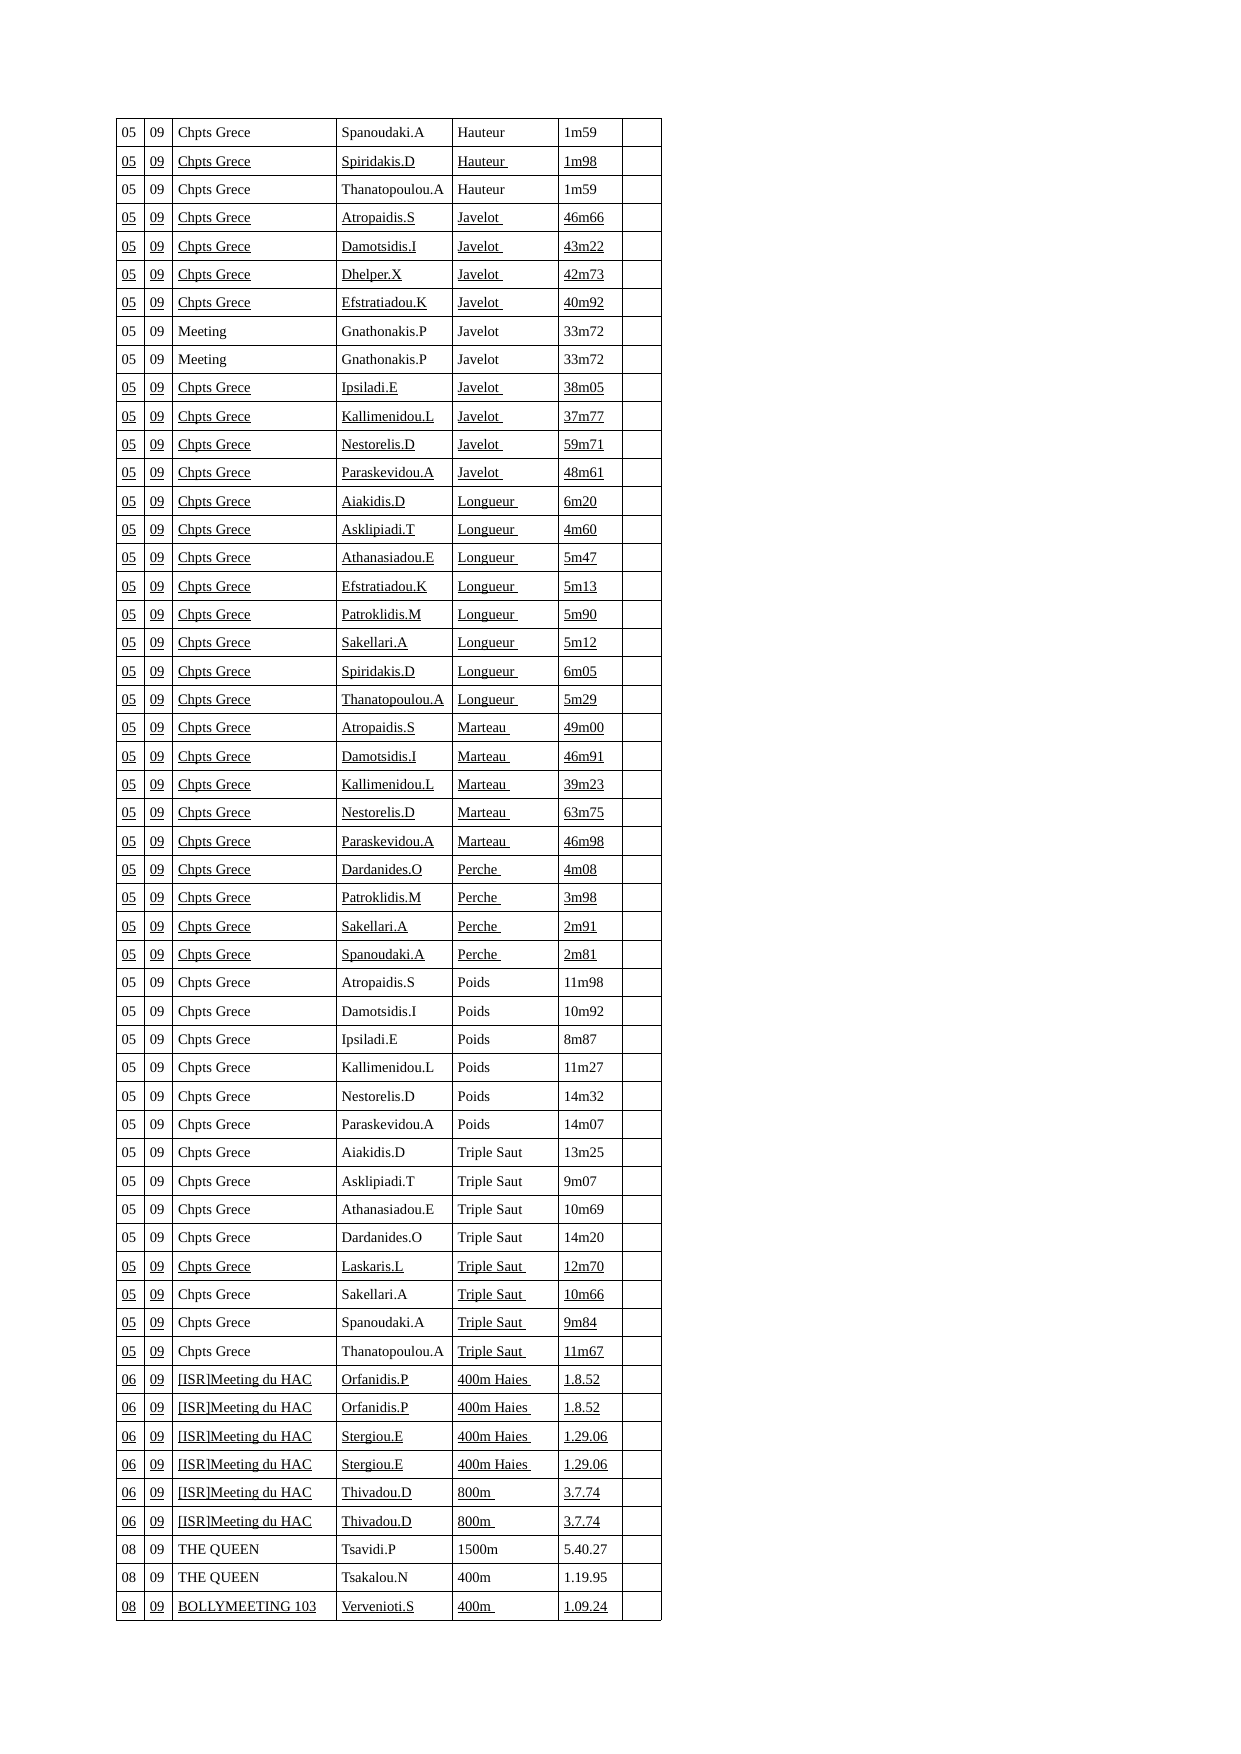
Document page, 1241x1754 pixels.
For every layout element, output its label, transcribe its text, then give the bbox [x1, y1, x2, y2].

table_cell Chpts Grece [173, 544, 336, 571]
table_cell 05 [117, 289, 144, 316]
table_cell 1m59 [559, 119, 622, 146]
table_cell 3m98 [559, 884, 622, 911]
table_cell Triple Saut [453, 1196, 558, 1223]
table_cell 09 [145, 941, 172, 968]
table_cell 08 [117, 1592, 144, 1620]
table_cell Patroklidis.M [337, 601, 452, 628]
table_cell [623, 742, 661, 770]
table_cell Damotsidis.I [337, 997, 452, 1025]
table_cell 6m05 [559, 657, 622, 685]
table_cell Thivadou.D [337, 1507, 452, 1535]
table_cell Chpts Grece [173, 1337, 336, 1365]
table_cell Spiridakis.D [337, 657, 452, 685]
table_cell Chpts Grece [173, 997, 336, 1025]
table_cell Kallimenidou.L [337, 1054, 452, 1081]
table_cell [ISR]Meeting du HAC [173, 1366, 336, 1393]
table_cell Sakellari.A [337, 629, 452, 656]
table_cell Triple Saut [453, 1252, 558, 1280]
table_cell 09 [145, 629, 172, 656]
table_cell [623, 629, 661, 656]
table_cell Javelot [453, 289, 558, 316]
table_cell 05 [117, 402, 144, 430]
table_cell 09 [145, 1309, 172, 1336]
table_cell 33m72 [559, 346, 622, 373]
table_cell 05 [117, 346, 144, 373]
table_cell Kallimenidou.L [337, 402, 452, 430]
table_cell 09 [145, 997, 172, 1025]
table_cell 09 [145, 289, 172, 316]
table_cell [623, 516, 661, 543]
table_cell 63m75 [559, 799, 622, 826]
table_cell Paraskevidou.A [337, 459, 452, 486]
table_cell [623, 176, 661, 203]
table_cell 09 [145, 827, 172, 855]
table_cell 43m22 [559, 232, 622, 260]
table_cell 05 [117, 742, 144, 770]
table_cell Nestorelis.D [337, 799, 452, 826]
table_cell Atropaidis.S [337, 204, 452, 231]
table_cell 1.19.95 [559, 1564, 622, 1591]
table_cell [623, 799, 661, 826]
table_cell 09 [145, 1536, 172, 1563]
table_cell Ipsiladi.E [337, 374, 452, 401]
table_cell 09 [145, 487, 172, 515]
table_cell 59m71 [559, 431, 622, 458]
table_cell [623, 289, 661, 316]
table_cell 10m92 [559, 997, 622, 1025]
table_cell 14m20 [559, 1224, 622, 1251]
table_cell Chpts Grece [173, 572, 336, 600]
table_cell 9m07 [559, 1167, 622, 1195]
table_cell 400m Haies [453, 1422, 558, 1450]
table_cell Thanatopoulou.A [337, 686, 452, 713]
table_cell 6m20 [559, 487, 622, 515]
table_cell 2m91 [559, 912, 622, 940]
table_cell 09 [145, 1507, 172, 1535]
table_cell 05 [117, 1139, 144, 1166]
table_cell Thanatopoulou.A [337, 176, 452, 203]
table_cell Chpts Grece [173, 856, 336, 883]
table_cell 5m13 [559, 572, 622, 600]
table_cell Atropaidis.S [337, 714, 452, 741]
table_cell 09 [145, 176, 172, 203]
table_cell THE QUEEN [173, 1564, 336, 1591]
table_cell 09 [145, 346, 172, 373]
table_cell 05 [117, 997, 144, 1025]
table_cell [623, 997, 661, 1025]
table_cell 09 [145, 856, 172, 883]
table_cell [623, 1167, 661, 1195]
table_cell 09 [145, 771, 172, 798]
table_cell [ISR]Meeting du HAC [173, 1479, 336, 1506]
table_cell 06 [117, 1451, 144, 1478]
table_cell Chpts Grece [173, 1281, 336, 1308]
table_cell 09 [145, 1422, 172, 1450]
table_cell Tsavidi.P [337, 1536, 452, 1563]
table_cell [623, 1139, 661, 1166]
table_cell Chpts Grece [173, 657, 336, 685]
table_cell 800m [453, 1479, 558, 1506]
table_cell 42m73 [559, 261, 622, 288]
table_cell 09 [145, 1479, 172, 1506]
table_cell Efstratiadou.K [337, 572, 452, 600]
table_cell 33m72 [559, 317, 622, 345]
table_cell [623, 572, 661, 600]
table_cell 3.7.74 [559, 1479, 622, 1506]
table_cell 05 [117, 176, 144, 203]
table_cell 05 [117, 686, 144, 713]
table_cell [623, 657, 661, 685]
table_cell Dardanides.O [337, 1224, 452, 1251]
table_cell 05 [117, 969, 144, 996]
table_cell Perche [453, 884, 558, 911]
table_cell Longueur [453, 487, 558, 515]
table_cell Asklipiadi.T [337, 516, 452, 543]
table_cell Triple Saut [453, 1167, 558, 1195]
table_cell 38m05 [559, 374, 622, 401]
table_cell 05 [117, 714, 144, 741]
table_cell 09 [145, 147, 172, 175]
table_cell 09 [145, 1224, 172, 1251]
table_cell 37m77 [559, 402, 622, 430]
table_cell Chpts Grece [173, 714, 336, 741]
table_cell 05 [117, 941, 144, 968]
table_cell 05 [117, 1337, 144, 1365]
table_cell [623, 119, 661, 146]
table_cell 05 [117, 1252, 144, 1280]
table_cell 05 [117, 147, 144, 175]
table_cell 09 [145, 1054, 172, 1081]
table_cell BOLLYMEETING 103 [173, 1592, 336, 1620]
table_cell [ISR]Meeting du HAC [173, 1394, 336, 1421]
table_cell 05 [117, 459, 144, 486]
table_cell Thanatopoulou.A [337, 1337, 452, 1365]
table_cell 06 [117, 1507, 144, 1535]
table_cell 09 [145, 1337, 172, 1365]
table_cell [623, 1536, 661, 1563]
table_cell Chpts Grece [173, 1111, 336, 1138]
table_cell 05 [117, 856, 144, 883]
table_cell 09 [145, 516, 172, 543]
table_cell Chpts Grece [173, 1082, 336, 1110]
table_cell [623, 1309, 661, 1336]
table_cell Marteau [453, 827, 558, 855]
table_cell [623, 431, 661, 458]
table_cell Chpts Grece [173, 431, 336, 458]
table_cell 09 [145, 1281, 172, 1308]
table_cell Longueur [453, 601, 558, 628]
table_cell [623, 1281, 661, 1308]
table_cell [623, 317, 661, 345]
table_cell 09 [145, 1026, 172, 1053]
table_cell 09 [145, 799, 172, 826]
table_cell [623, 1111, 661, 1138]
table_cell [623, 459, 661, 486]
table_cell Tsakalou.N [337, 1564, 452, 1591]
table_cell 39m23 [559, 771, 622, 798]
table_cell Asklipiadi.T [337, 1167, 452, 1195]
table_cell 05 [117, 1082, 144, 1110]
table_cell Aiakidis.D [337, 487, 452, 515]
table_cell Kallimenidou.L [337, 771, 452, 798]
table_cell Gnathonakis.P [337, 346, 452, 373]
table_cell Vervenioti.S [337, 1592, 452, 1620]
table_cell 05 [117, 1111, 144, 1138]
table_cell 10m66 [559, 1281, 622, 1308]
table_cell 05 [117, 1054, 144, 1081]
table_cell 08 [117, 1536, 144, 1563]
table_cell Sakellari.A [337, 912, 452, 940]
table_cell Chpts Grece [173, 1026, 336, 1053]
table_cell [623, 1252, 661, 1280]
table_cell Javelot [453, 261, 558, 288]
table_cell Chpts Grece [173, 1252, 336, 1280]
table_cell [623, 346, 661, 373]
table_cell Ipsiladi.E [337, 1026, 452, 1053]
table_cell Longueur [453, 686, 558, 713]
table_cell 05 [117, 1026, 144, 1053]
table_cell 06 [117, 1366, 144, 1393]
table_cell 10m69 [559, 1196, 622, 1223]
table_cell Javelot [453, 204, 558, 231]
table_cell [623, 827, 661, 855]
table_cell 1m98 [559, 147, 622, 175]
table_cell 05 [117, 629, 144, 656]
table_cell 1.8.52 [559, 1394, 622, 1421]
table_cell 5.40.27 [559, 1536, 622, 1563]
table_cell 05 [117, 431, 144, 458]
table_cell [623, 1564, 661, 1591]
table_cell 14m32 [559, 1082, 622, 1110]
table_cell 5m47 [559, 544, 622, 571]
table_cell 09 [145, 1394, 172, 1421]
table_cell 4m60 [559, 516, 622, 543]
table_cell 1500m [453, 1536, 558, 1563]
table_cell 06 [117, 1394, 144, 1421]
table_cell Marteau [453, 714, 558, 741]
table_cell Poids [453, 969, 558, 996]
table_cell [623, 1337, 661, 1365]
table_cell 09 [145, 317, 172, 345]
table_cell Chpts Grece [173, 487, 336, 515]
table_cell Chpts Grece [173, 516, 336, 543]
table_cell Javelot [453, 402, 558, 430]
table_cell 14m07 [559, 1111, 622, 1138]
table_cell 09 [145, 572, 172, 600]
table_cell [623, 686, 661, 713]
table_cell Triple Saut [453, 1337, 558, 1365]
table_cell Chpts Grece [173, 799, 336, 826]
table_cell 09 [145, 1139, 172, 1166]
table_cell 46m98 [559, 827, 622, 855]
table_cell Chpts Grece [173, 289, 336, 316]
table_cell Chpts Grece [173, 119, 336, 146]
table_cell 09 [145, 232, 172, 260]
table_cell 05 [117, 487, 144, 515]
table_cell Nestorelis.D [337, 431, 452, 458]
table_cell 11m67 [559, 1337, 622, 1365]
table_cell Chpts Grece [173, 912, 336, 940]
table_cell Hauteur [453, 176, 558, 203]
table_cell Longueur [453, 572, 558, 600]
table_cell 09 [145, 601, 172, 628]
table_cell 400m [453, 1592, 558, 1620]
table_cell [ISR]Meeting du HAC [173, 1422, 336, 1450]
table_cell Thivadou.D [337, 1479, 452, 1506]
table_cell 09 [145, 912, 172, 940]
table_cell 05 [117, 1224, 144, 1251]
table_cell Perche [453, 941, 558, 968]
table_cell 5m29 [559, 686, 622, 713]
table_cell Poids [453, 1026, 558, 1053]
table_cell Chpts Grece [173, 1309, 336, 1336]
table_cell Longueur [453, 629, 558, 656]
table_cell [623, 856, 661, 883]
table_cell Chpts Grece [173, 941, 336, 968]
table_cell 05 [117, 572, 144, 600]
table_cell Spiridakis.D [337, 147, 452, 175]
table_cell Perche [453, 912, 558, 940]
table_cell [ISR]Meeting du HAC [173, 1507, 336, 1535]
table_cell Chpts Grece [173, 1167, 336, 1195]
table_cell Chpts Grece [173, 402, 336, 430]
table_cell 09 [145, 1592, 172, 1620]
table_cell 09 [145, 969, 172, 996]
table_cell [623, 1479, 661, 1506]
table_cell 09 [145, 1564, 172, 1591]
table_cell 09 [145, 884, 172, 911]
table_cell Sakellari.A [337, 1281, 452, 1308]
table_cell 06 [117, 1479, 144, 1506]
table_cell 05 [117, 232, 144, 260]
table_cell [623, 232, 661, 260]
table_cell 13m25 [559, 1139, 622, 1166]
table_cell 05 [117, 1196, 144, 1223]
table_cell Longueur [453, 544, 558, 571]
table_cell 46m91 [559, 742, 622, 770]
table_cell [623, 1196, 661, 1223]
table_cell Gnathonakis.P [337, 317, 452, 345]
table_cell [623, 941, 661, 968]
table_cell Dhelper.X [337, 261, 452, 288]
table_cell 5m90 [559, 601, 622, 628]
table_cell Chpts Grece [173, 827, 336, 855]
table_cell 09 [145, 459, 172, 486]
table_cell Perche [453, 856, 558, 883]
table_cell Marteau [453, 742, 558, 770]
table_cell [623, 1394, 661, 1421]
table_cell [623, 1507, 661, 1535]
table_cell 48m61 [559, 459, 622, 486]
table_cell Chpts Grece [173, 261, 336, 288]
table_cell [623, 771, 661, 798]
table_cell 2m81 [559, 941, 622, 968]
table_cell 9m84 [559, 1309, 622, 1336]
table_cell Dardanides.O [337, 856, 452, 883]
table_cell 05 [117, 1309, 144, 1336]
table_cell 11m98 [559, 969, 622, 996]
table_cell 05 [117, 1281, 144, 1308]
table_cell 400m Haies [453, 1451, 558, 1478]
table_cell 400m Haies [453, 1366, 558, 1393]
table_cell Javelot [453, 346, 558, 373]
table_cell Spanoudaki.A [337, 119, 452, 146]
table_cell 8m87 [559, 1026, 622, 1053]
table_cell [623, 261, 661, 288]
table_cell 1.09.24 [559, 1592, 622, 1620]
table_cell 09 [145, 402, 172, 430]
table_cell Javelot [453, 459, 558, 486]
table_cell 05 [117, 884, 144, 911]
table_cell [623, 1422, 661, 1450]
table_cell Javelot [453, 431, 558, 458]
table_cell 09 [145, 119, 172, 146]
table_cell 3.7.74 [559, 1507, 622, 1535]
table_cell 09 [145, 714, 172, 741]
table_cell Stergiou.E [337, 1422, 452, 1450]
table_cell Chpts Grece [173, 969, 336, 996]
table_cell [623, 1026, 661, 1053]
table_cell Aiakidis.D [337, 1139, 452, 1166]
table_cell Javelot [453, 374, 558, 401]
table_cell Longueur [453, 657, 558, 685]
table_cell Triple Saut [453, 1309, 558, 1336]
table_cell 09 [145, 657, 172, 685]
table_cell Chpts Grece [173, 884, 336, 911]
table_cell Chpts Grece [173, 629, 336, 656]
table_cell 4m08 [559, 856, 622, 883]
table_cell Chpts Grece [173, 686, 336, 713]
table_cell Paraskevidou.A [337, 1111, 452, 1138]
table_cell [623, 969, 661, 996]
table_cell 11m27 [559, 1054, 622, 1081]
table_cell 05 [117, 601, 144, 628]
table_cell 09 [145, 1451, 172, 1478]
table_cell Chpts Grece [173, 742, 336, 770]
table_cell 09 [145, 1366, 172, 1393]
table_cell Chpts Grece [173, 1139, 336, 1166]
table_cell Javelot [453, 317, 558, 345]
table_cell 1.8.52 [559, 1366, 622, 1393]
table_cell Chpts Grece [173, 204, 336, 231]
table_cell 05 [117, 204, 144, 231]
table_cell Athanasiadou.E [337, 1196, 452, 1223]
table_cell 09 [145, 261, 172, 288]
table_cell THE QUEEN [173, 1536, 336, 1563]
table_cell Chpts Grece [173, 232, 336, 260]
table_cell Damotsidis.I [337, 232, 452, 260]
table_cell Orfanidis.P [337, 1366, 452, 1393]
table_cell 06 [117, 1422, 144, 1450]
table_cell 05 [117, 119, 144, 146]
table_cell 09 [145, 742, 172, 770]
table_cell Poids [453, 1082, 558, 1110]
table_cell Poids [453, 1054, 558, 1081]
table_cell Chpts Grece [173, 1054, 336, 1081]
table_cell Stergiou.E [337, 1451, 452, 1478]
table_cell [623, 487, 661, 515]
table_cell 40m92 [559, 289, 622, 316]
table_cell Nestorelis.D [337, 1082, 452, 1110]
table_cell 800m [453, 1507, 558, 1535]
table_cell 46m66 [559, 204, 622, 231]
table_cell Chpts Grece [173, 176, 336, 203]
table_cell [623, 1366, 661, 1393]
table_cell [623, 1451, 661, 1478]
table_cell [623, 601, 661, 628]
table_cell 05 [117, 317, 144, 345]
table_cell 49m00 [559, 714, 622, 741]
table_cell 05 [117, 261, 144, 288]
table_cell [623, 374, 661, 401]
table_cell Athanasiadou.E [337, 544, 452, 571]
table_cell [623, 884, 661, 911]
table_cell Chpts Grece [173, 771, 336, 798]
table_cell Meeting [173, 317, 336, 345]
table_cell 08 [117, 1564, 144, 1591]
table_cell [ISR]Meeting du HAC [173, 1451, 336, 1478]
table_cell 09 [145, 1196, 172, 1223]
table_cell [623, 147, 661, 175]
table_cell 05 [117, 544, 144, 571]
table_cell 05 [117, 657, 144, 685]
table_cell Chpts Grece [173, 1224, 336, 1251]
table_cell Javelot [453, 232, 558, 260]
table_cell Marteau [453, 771, 558, 798]
table_cell Spanoudaki.A [337, 1309, 452, 1336]
table_cell 05 [117, 827, 144, 855]
table_cell 09 [145, 1167, 172, 1195]
table_cell 1m59 [559, 176, 622, 203]
table_cell 5m12 [559, 629, 622, 656]
table_cell Spanoudaki.A [337, 941, 452, 968]
table_cell 09 [145, 686, 172, 713]
table_cell 05 [117, 771, 144, 798]
table_cell 12m70 [559, 1252, 622, 1280]
table_cell Triple Saut [453, 1281, 558, 1308]
table_cell 09 [145, 1252, 172, 1280]
table_cell Chpts Grece [173, 459, 336, 486]
table_cell 05 [117, 1167, 144, 1195]
table_cell Poids [453, 997, 558, 1025]
table_cell Atropaidis.S [337, 969, 452, 996]
table_cell [623, 714, 661, 741]
table_cell [623, 1224, 661, 1251]
table_cell Hauteur [453, 147, 558, 175]
table_cell 09 [145, 1111, 172, 1138]
table_cell 09 [145, 544, 172, 571]
table_cell Triple Saut [453, 1139, 558, 1166]
table_cell [623, 1592, 661, 1620]
table_cell Chpts Grece [173, 601, 336, 628]
table_cell [623, 544, 661, 571]
table_cell Chpts Grece [173, 1196, 336, 1223]
table_cell [623, 1054, 661, 1081]
table_cell Paraskevidou.A [337, 827, 452, 855]
table_cell Longueur [453, 516, 558, 543]
table_cell Chpts Grece [173, 147, 336, 175]
table_cell Triple Saut [453, 1224, 558, 1251]
table_cell 05 [117, 374, 144, 401]
table_cell Hauteur [453, 119, 558, 146]
table_cell Orfanidis.P [337, 1394, 452, 1421]
table_cell Efstratiadou.K [337, 289, 452, 316]
table_cell 09 [145, 431, 172, 458]
table_cell Laskaris.L [337, 1252, 452, 1280]
table_cell 09 [145, 1082, 172, 1110]
table_cell 400m Haies [453, 1394, 558, 1421]
table_cell [623, 912, 661, 940]
table_cell 09 [145, 374, 172, 401]
table_cell Patroklidis.M [337, 884, 452, 911]
table_cell 05 [117, 799, 144, 826]
table_cell Poids [453, 1111, 558, 1138]
table_cell Chpts Grece [173, 374, 336, 401]
table_cell 1.29.06 [559, 1422, 622, 1450]
table_cell 1.29.06 [559, 1451, 622, 1478]
table_cell [623, 402, 661, 430]
table_cell 05 [117, 912, 144, 940]
table_cell [623, 1082, 661, 1110]
table_cell Damotsidis.I [337, 742, 452, 770]
table_cell 400m [453, 1564, 558, 1591]
table_cell 05 [117, 516, 144, 543]
table_cell 09 [145, 204, 172, 231]
table_cell Marteau [453, 799, 558, 826]
table_cell Meeting [173, 346, 336, 373]
table_cell [623, 204, 661, 231]
